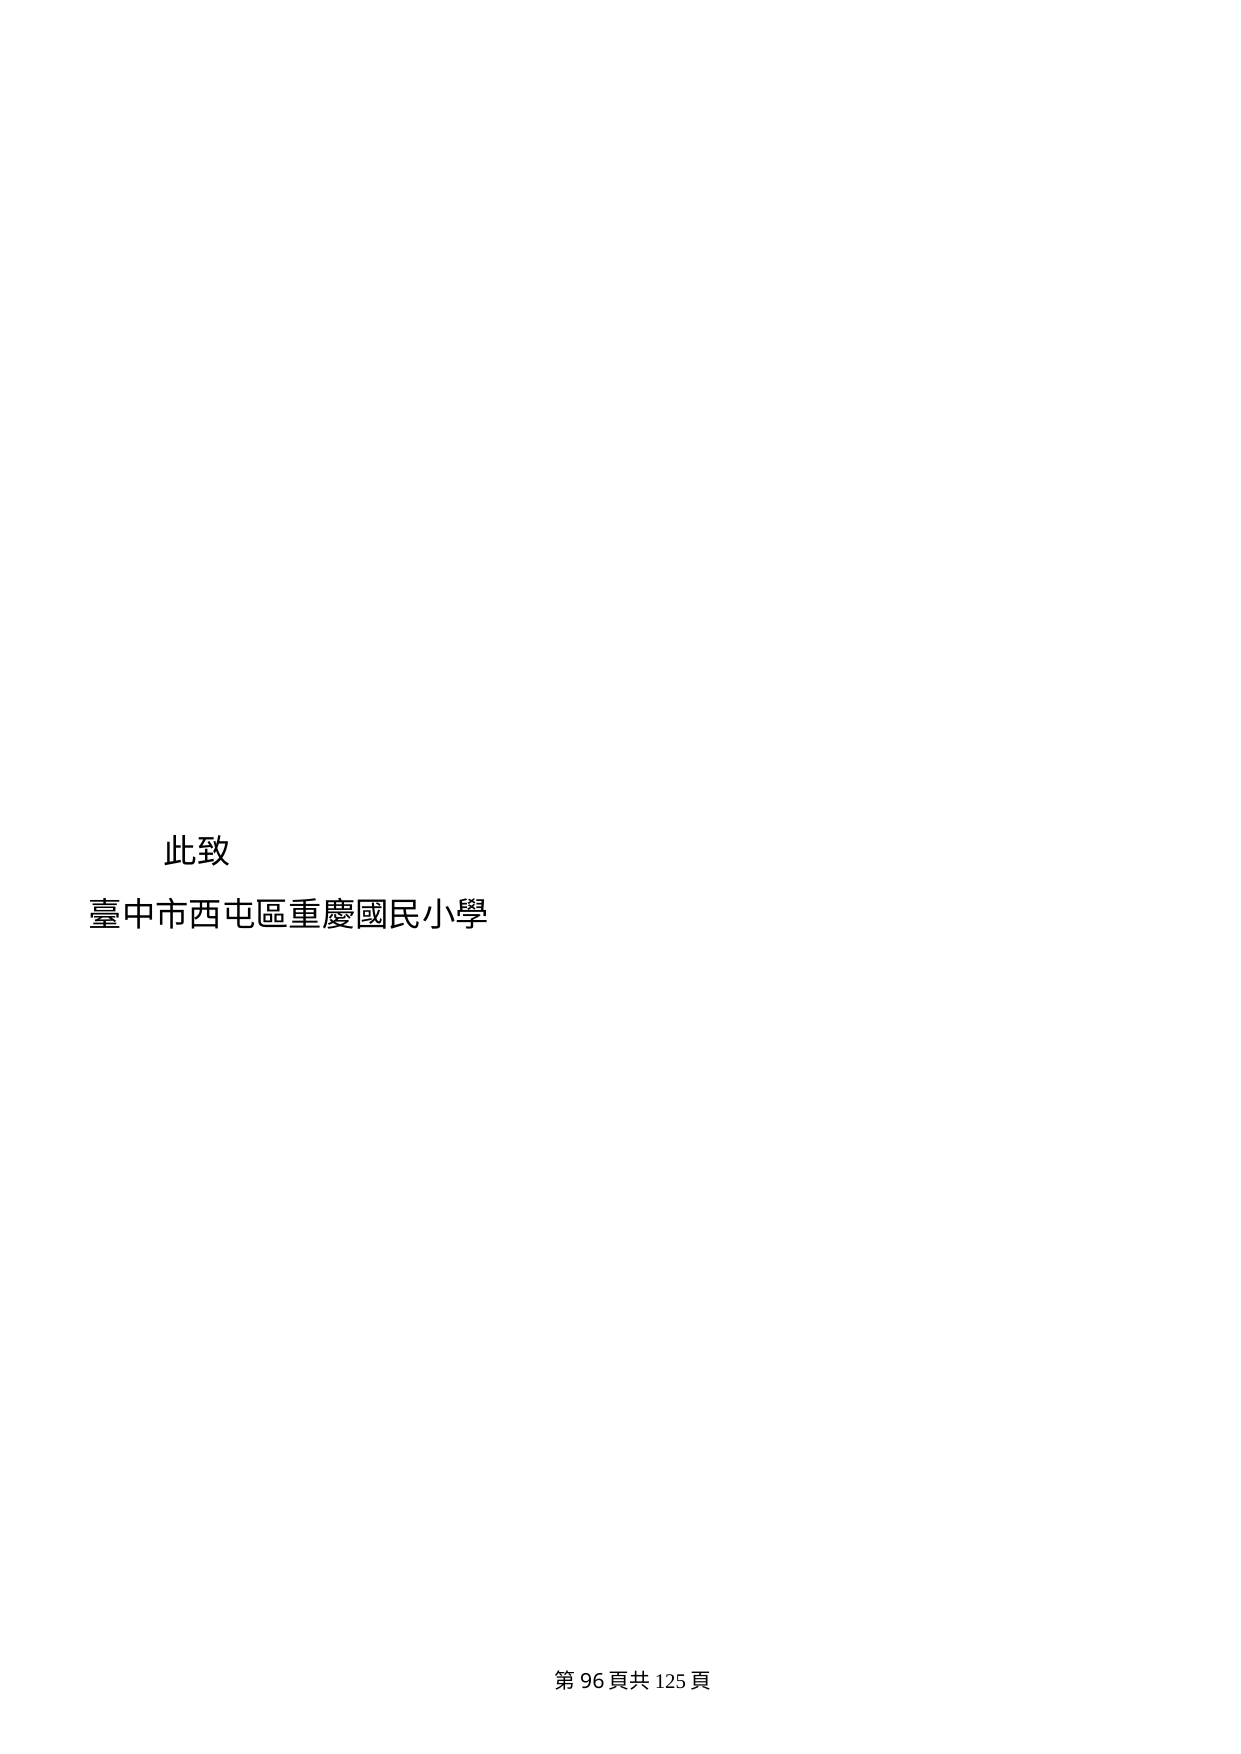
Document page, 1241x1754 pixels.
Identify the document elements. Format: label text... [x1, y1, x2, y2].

text 此致 [89, 807, 1152, 870]
text 臺中市西屯區重慶國民小學 [89, 870, 1152, 932]
